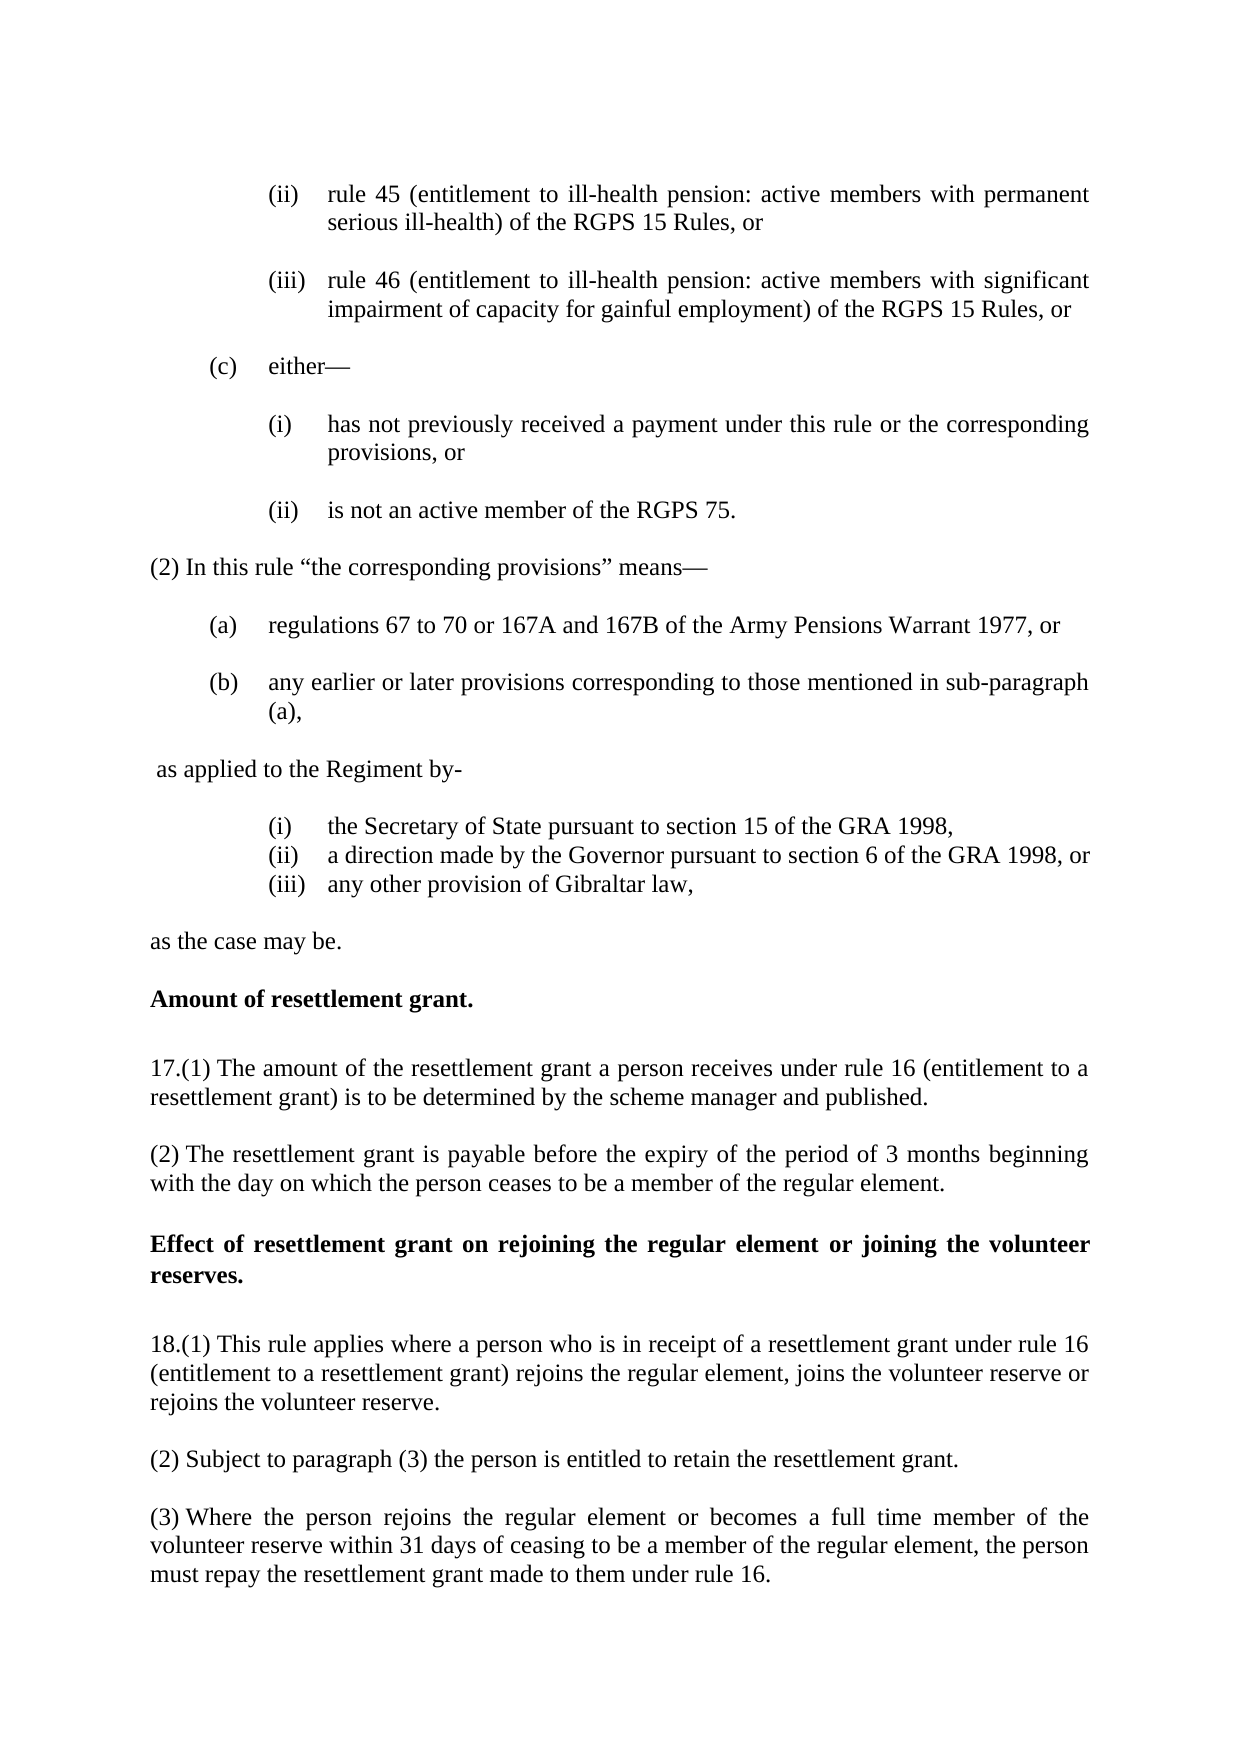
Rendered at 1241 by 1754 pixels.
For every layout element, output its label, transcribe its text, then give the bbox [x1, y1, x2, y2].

text (b) any earlier or later provisions corresponding to those mentioned in sub-paragraph (a), [209, 667, 1090, 725]
text (a) regulations 67 to 70 or 167A and 167B of the Army Pensions Warrant 1977, or [209, 610, 1090, 639]
text as the case may be. [150, 926, 1090, 955]
text (ii) is not an active member of the RGPS 75. [268, 495, 1090, 524]
text (iii) rule 46 (entitlement to ill-health pension: active members with significant impairment of capacity for gainful employment) of the RGPS 15 Rules, or [268, 265, 1090, 322]
subtitle Effect of resettlement grant on rejoining the regular element or joining the volunteer reserves. [150, 1226, 1090, 1288]
text (i) has not previously received a payment under this rule or the corresponding provisions, or [268, 409, 1090, 466]
text (iii) any other provision of Gibraltar law, [268, 869, 1090, 897]
text (3) Where the person rejoins the regular element or becomes a full time member of the volunteer reserve within 31 days of ceasing to be a member of the regular element, the person must repay the resettlement grant made to them under rule 16. [150, 1502, 1090, 1588]
text 17.(1) The amount of the resettlement grant a person receives under rule 16 (entitlement to a resettlement grant) is to be determined by the scheme manager and published. [150, 1053, 1090, 1111]
text as applied to the Regiment by- [150, 754, 1090, 782]
text (i) the Secretary of State pursuant to section 15 of the GRA 1998, [268, 811, 1090, 840]
text (ii) a direction made by the Governor pursuant to section 6 of the GRA 1998, or [268, 840, 1090, 869]
text (2) Subject to paragraph (3) the person is entitled to retain the resettlement grant. [150, 1444, 1090, 1473]
text (2) The resettlement grant is payable before the expiry of the period of 3 months beginning with the day on which the person ceases to be a member of the regular element. [150, 1139, 1090, 1197]
subtitle Amount of resettlement grant. [150, 984, 1090, 1012]
text (ii) rule 45 (entitlement to ill-health pension: active members with permanent serious ill-health) of the RGPS 15 Rules, or [268, 179, 1090, 236]
text 18.(1) This rule applies where a person who is in receipt of a resettlement grant under rule 16 (entitlement to a resettlement grant) rejoins the regular element, joins the volunteer reserve or rejoins the volunteer reserve. [150, 1329, 1090, 1416]
text (2) In this rule “the corresponding provisions” means— [150, 552, 1090, 581]
text (c) either— [209, 351, 1090, 380]
